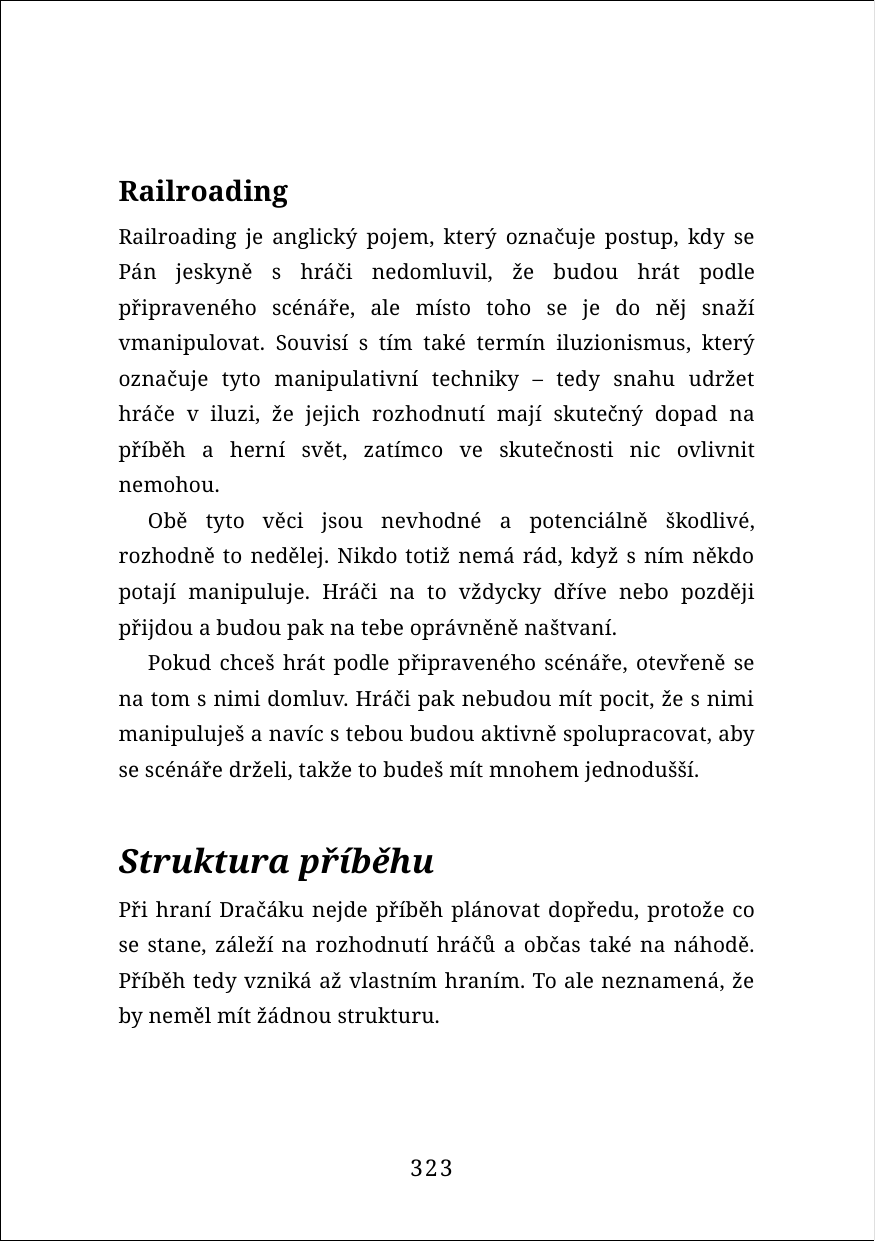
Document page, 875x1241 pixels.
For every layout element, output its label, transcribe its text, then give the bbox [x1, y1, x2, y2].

subtitle Railroading [118, 172, 756, 210]
subtitle Struktura příběhu [118, 837, 756, 883]
text Railroading je anglický pojem, který označuje postup, kdy se Pán jeskyně s hráči nedomluvil, že budou hrát podle připraveného scénáře, ale místo toho se je do něj snaží vmanipulovat. Souvisí s tím také termín iluzionismus, který označuje tyto manipulativní techniky – tedy snahu udržet hráče v iluzi, že jejich rozhodnutí mají skutečný dopad na příběh a herní svět, zatímco ve skutečnosti nic ovlivnit nemohou. Obě tyto věci jsou nevhodné a potenciálně škodlivé, rozhodně to nedělej. Nikdo totiž nemá rád, když s ním někdo potají manipuluje. Hráči na to vždycky dříve nebo později přijdou a budou pak na tebe oprávněně naštvaní. Pokud chceš hrát podle připraveného scénáře, otevřeně se na tom s nimi domluv. Hráči pak nebudou mít pocit, že s nimi manipuluješ a navíc s tebou budou aktivně spolupracovat, aby se scénáře drželi, takže to budeš mít mnohem jednodušší. [118, 222, 756, 783]
text Při hraní Dračáku nejde příběh plánovat dopředu, protože co se stane, záleží na rozhodnutí hráčů a občas také na náhodě. Příběh tedy vzniká až vlastním hraním. To ale neznamená, že by neměl mít žádnou strukturu. [118, 895, 756, 1030]
